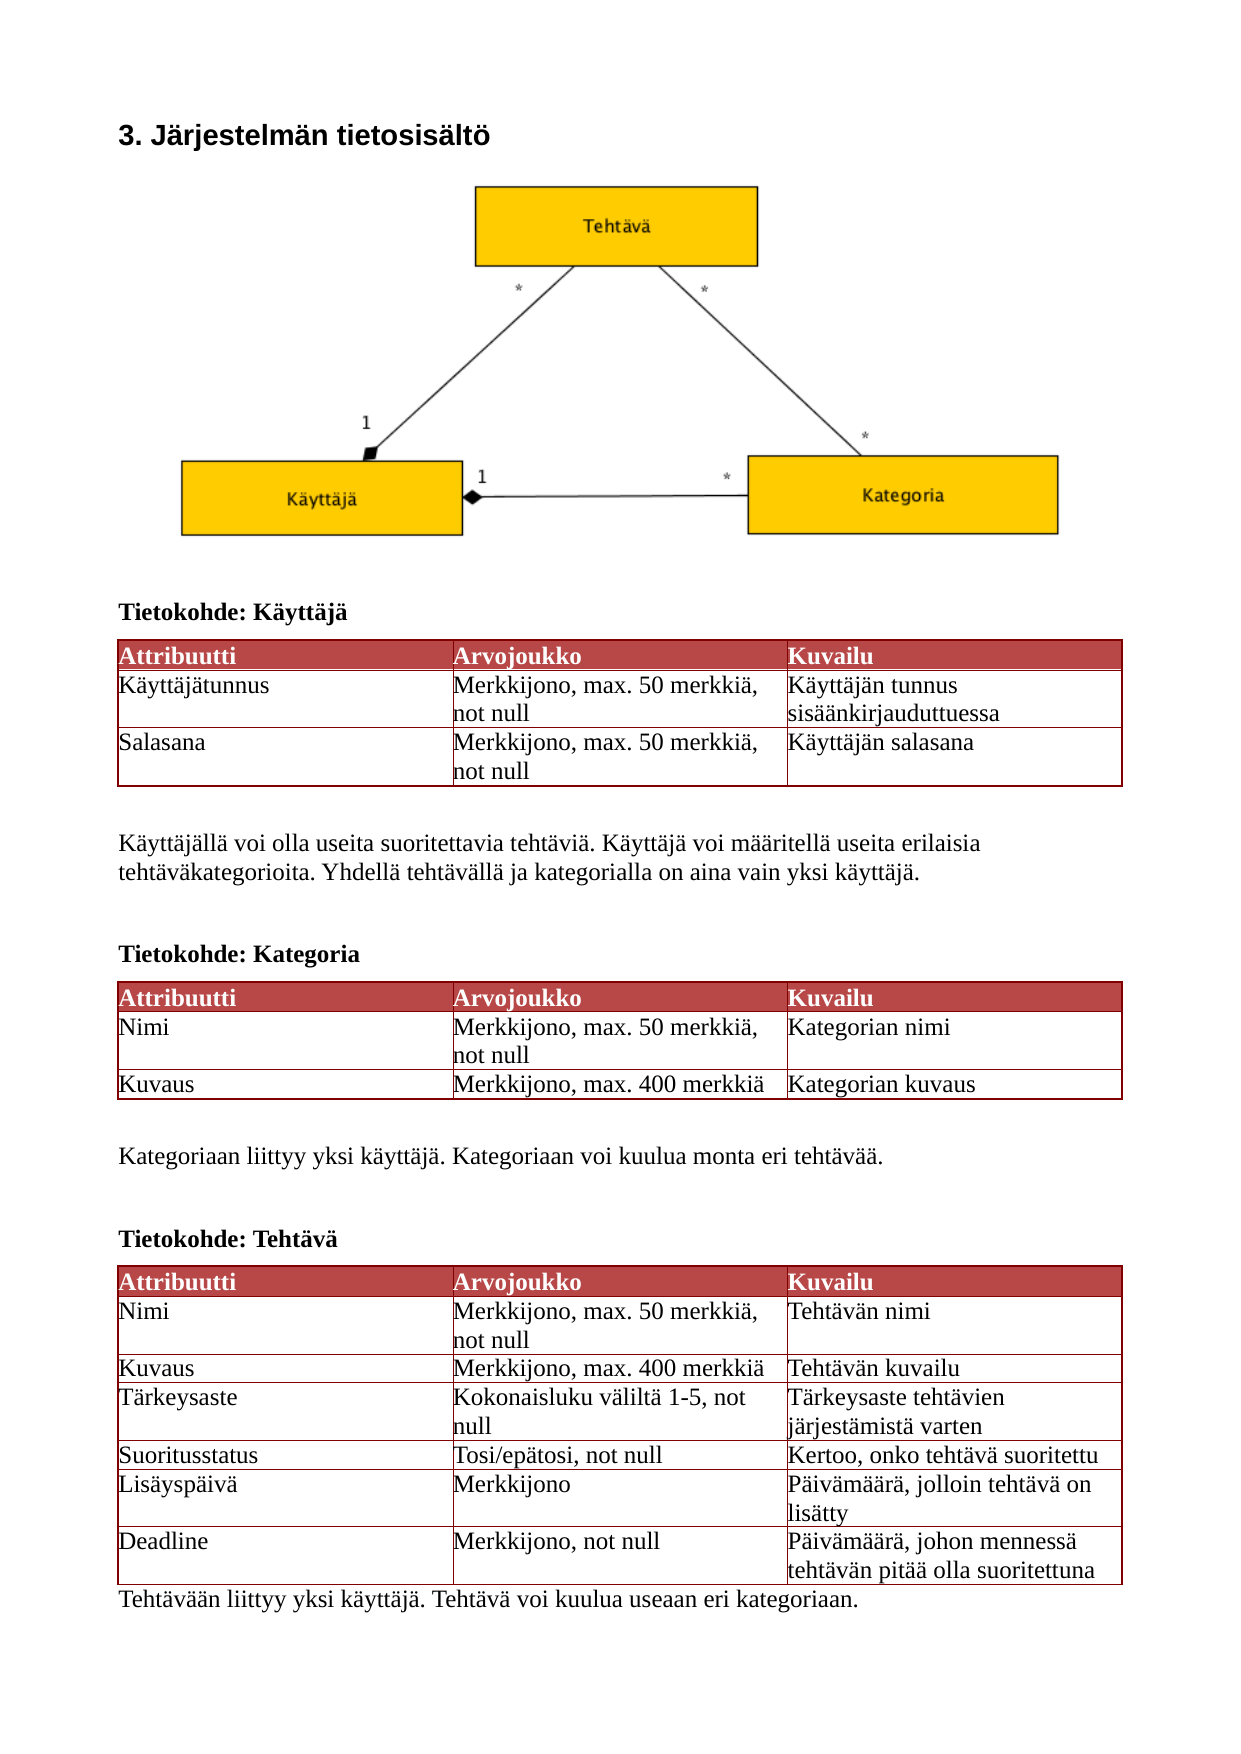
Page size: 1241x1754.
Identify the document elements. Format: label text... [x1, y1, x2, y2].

table_cell Lisäyspäivä [119, 1470, 453, 1526]
table_header Kuvailu [788, 1267, 1121, 1296]
table_header Kuvailu [788, 641, 1121, 669]
table_header Arvojoukko [454, 983, 787, 1011]
table_cell Suoritusstatus [119, 1441, 453, 1469]
table_header Arvojoukko [454, 641, 787, 669]
table_cell Merkkijono, max. 400 merkkiä [454, 1355, 787, 1382]
table_cell Deadline [119, 1527, 453, 1584]
picture [159, 164, 1081, 557]
table_header Attribuutti [119, 1267, 453, 1296]
table_cell Merkkijono, max. 400 merkkiä [454, 1070, 787, 1098]
text Tietokohde: Tehtävä [118, 1224, 1122, 1252]
table_cell Merkkijono, not null [454, 1527, 787, 1584]
table_cell Merkkijono [454, 1470, 787, 1526]
subtitle 3. Järjestelmän tietosisältö [118, 118, 1122, 152]
table_cell Nimi [119, 1012, 453, 1069]
table_cell Käyttäjätunnus [119, 671, 453, 727]
table_header Kuvailu [788, 983, 1121, 1011]
text Tehtävään liittyy yksi käyttäjä. Tehtävä voi kuulua useaan eri kategoriaan. [118, 1585, 1122, 1613]
table_cell Kokonaisluku väliltä 1-5, not null [454, 1383, 787, 1440]
table_cell Kuvaus [119, 1070, 453, 1098]
table_header Arvojoukko [454, 1267, 787, 1296]
table_header Attribuutti [119, 983, 453, 1011]
table_cell Nimi [119, 1297, 453, 1353]
text Tietokohde: Käyttäjä [118, 597, 1122, 626]
table_cell Tosi/epätosi, not null [454, 1441, 787, 1469]
table_cell Merkkijono, max. 50 merkkiä, not null [454, 1297, 787, 1353]
table_cell Kuvaus [119, 1355, 453, 1382]
table_cell Merkkijono, max. 50 merkkiä, not null [454, 671, 787, 727]
text Käyttäjällä voi olla useita suoritettavia tehtäviä. Käyttäjä voi määritellä useita erilaisia tehtäväkategorioita. Yhdellä tehtävällä ja kategorialla on aina vain yksi käyttäjä. [118, 828, 1122, 886]
table_cell Salasana [119, 728, 453, 785]
table_cell Merkkijono, max. 50 merkkiä, not null [454, 1012, 787, 1069]
text Kategoriaan liittyy yksi käyttäjä. Kategoriaan voi kuulua monta eri tehtävää. [118, 1141, 1122, 1170]
table_cell Merkkijono, max. 50 merkkiä, not null [454, 728, 787, 785]
table_header Attribuutti [119, 641, 453, 669]
table_cell Tärkeysaste [119, 1383, 453, 1440]
text Tietokohde: Kategoria [118, 939, 1122, 968]
